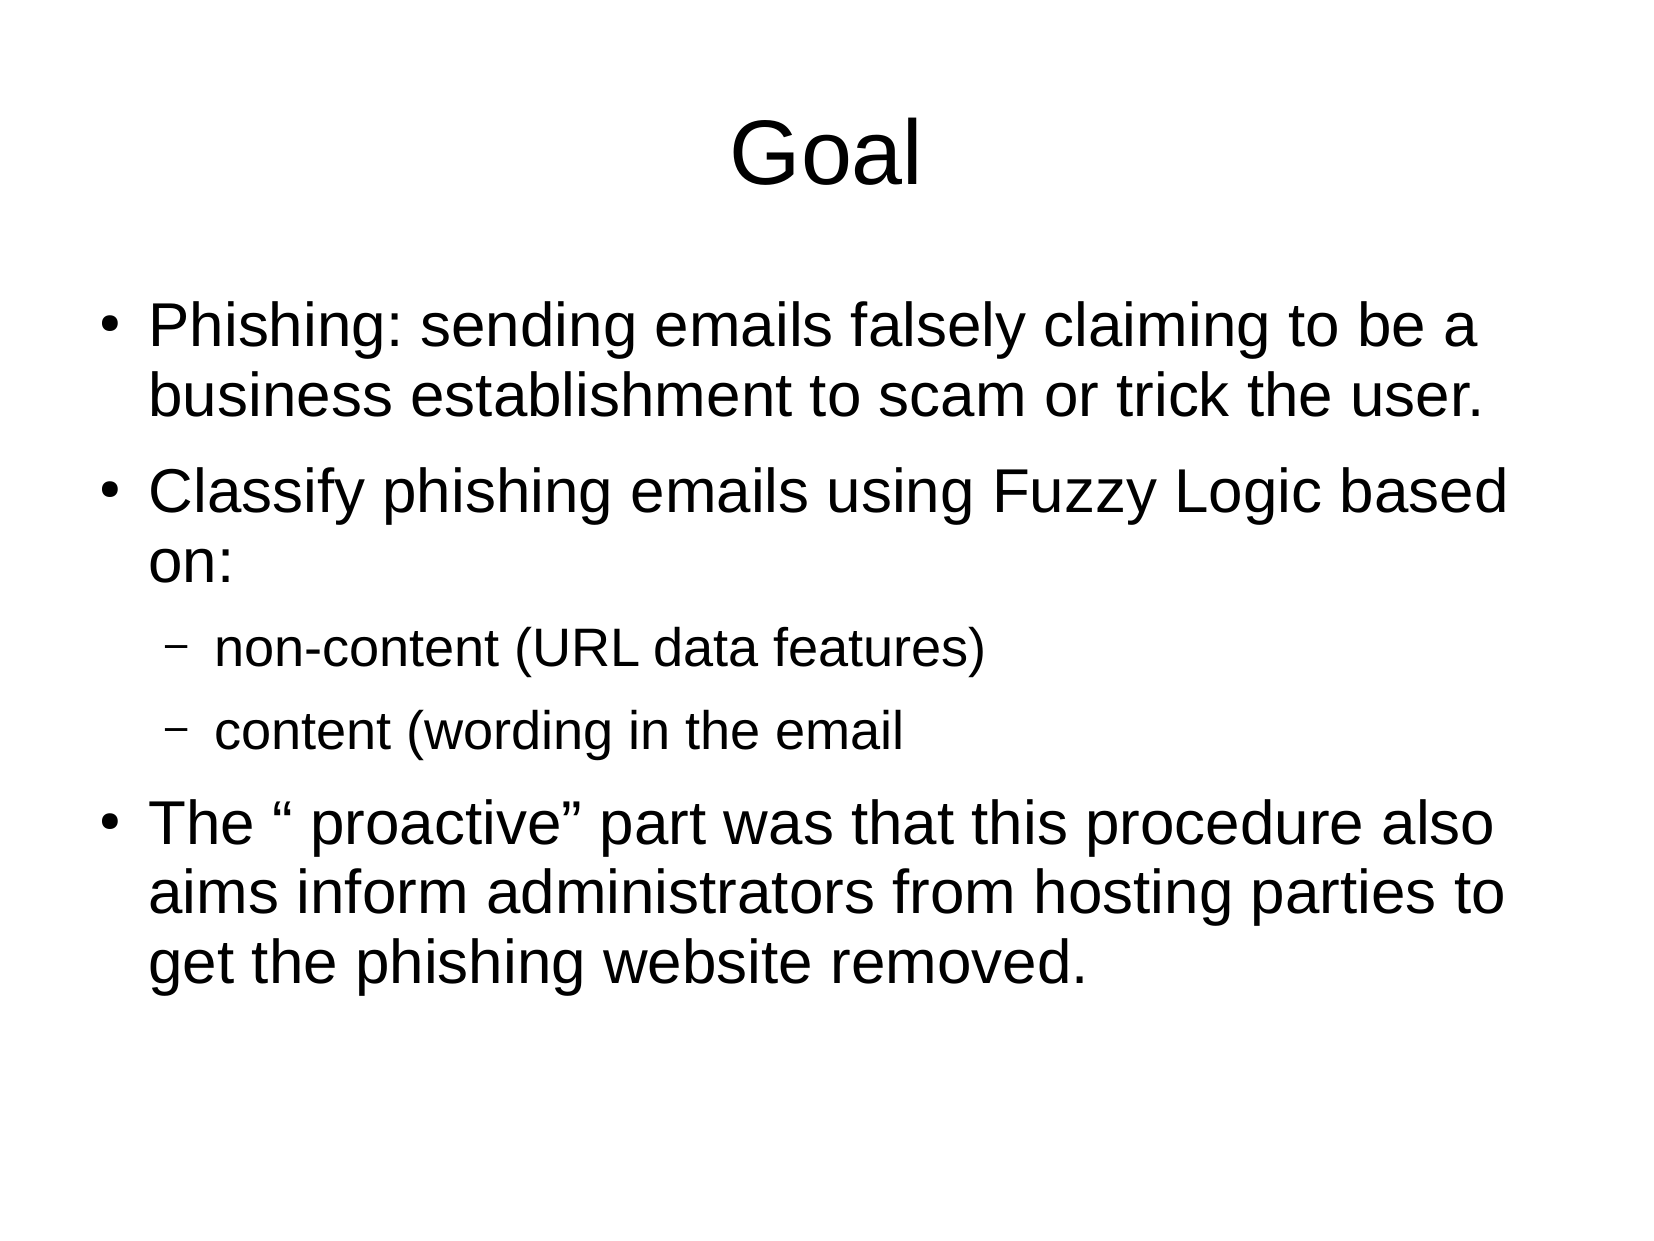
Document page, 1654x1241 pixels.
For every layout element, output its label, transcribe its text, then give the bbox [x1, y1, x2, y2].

list Phishing: sending emails falsely claiming to be a business establishment to scam or trick the user. Classify phishing emails using Fuzzy Logic based on: non-content (URL data features) content (wording in the email The “ proactive” part was that this procedure also aims inform administrators from hosting parties to get the phishing website removed. [82, 290, 1571, 1010]
title Goal [82, 49, 1571, 257]
